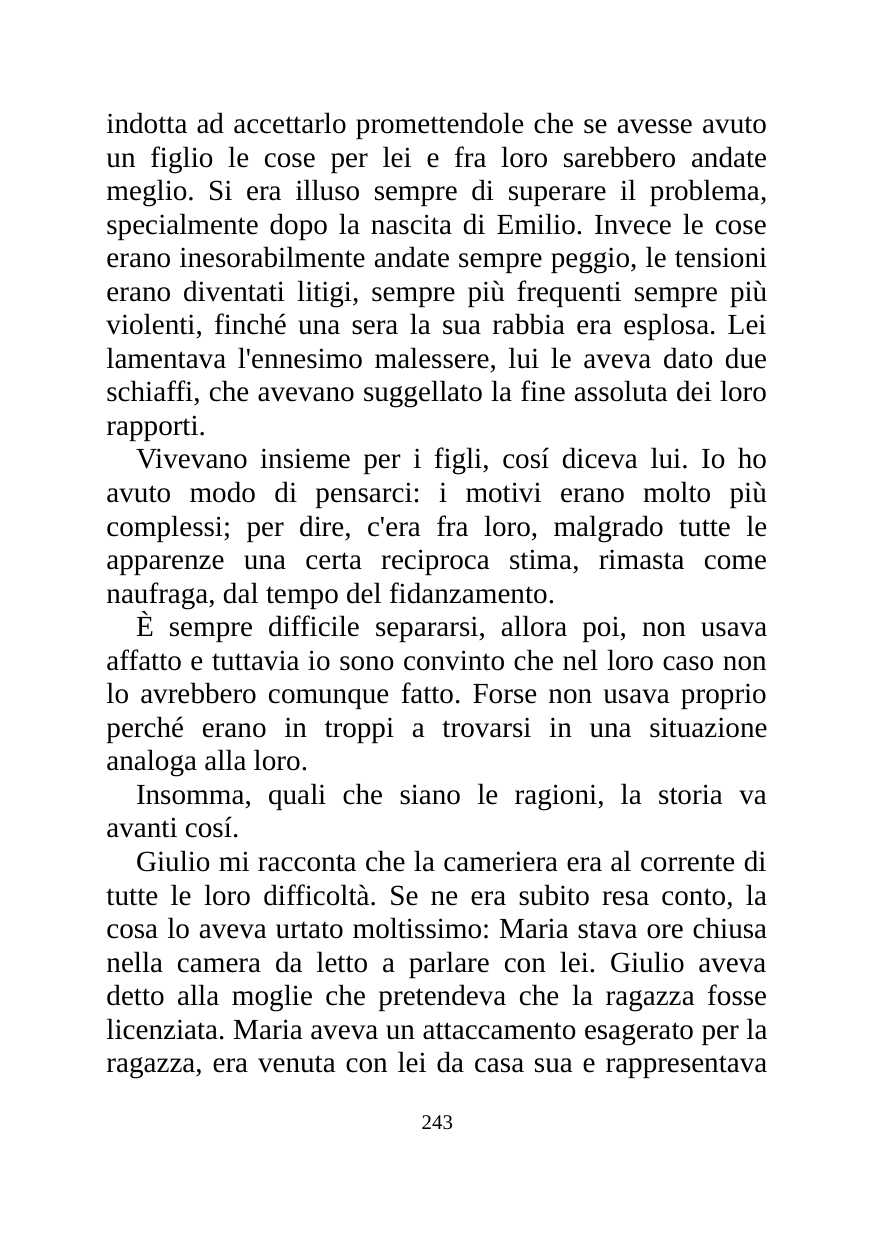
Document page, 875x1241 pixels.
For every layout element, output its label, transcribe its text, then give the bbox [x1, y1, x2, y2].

text Giulio mi racconta che la cameriera era al corrente di tutte le loro difficoltà. Se ne era subito resa conto, la cosa lo aveva urtato moltissimo: Maria stava ore chiusa nella camera da letto a parlare con lei. Giulio aveva detto alla moglie che pretendeva che la ragazza fosse licenziata. Maria aveva un attaccamento esagerato per la ragazza, era venuta con lei da casa sua e rappresentava [106, 844, 768, 1079]
text Vivevano insieme per i figli, cosí diceva lui. Io ho avuto modo di pensarci: i motivi erano molto più complessi; per dire, c'era fra loro, malgrado tutte le apparenze una certa reciproca stima, rimasta come naufraga, dal tempo del fidanzamento. [106, 442, 768, 609]
text indotta ad accettarlo promettendole che se avesse avuto un figlio le cose per lei e fra loro sarebbero andate meglio. Si era illuso sempre di superare il problema, specialmente dopo la nascita di Emilio. Invece le cose erano inesorabilmente andate sempre peggio, le tensioni erano diventati litigi, sempre più frequenti sempre più violenti, finché una sera la sua rabbia era esplosa. Lei lamentava l'ennesimo malessere, lui le aveva dato due schiaffi, che avevano suggellato la fine assoluta dei loro rapporti. [106, 106, 768, 442]
text Insomma, quali che siano le ragioni, la storia va avanti cosí. [106, 777, 768, 844]
text È sempre difficile separarsi, allora poi, non usava affatto e tuttavia io sono convinto che nel loro caso non lo avrebbero comunque fatto. Forse non usava proprio perché erano in troppi a trovarsi in una situazione analoga alla loro. [106, 609, 768, 777]
